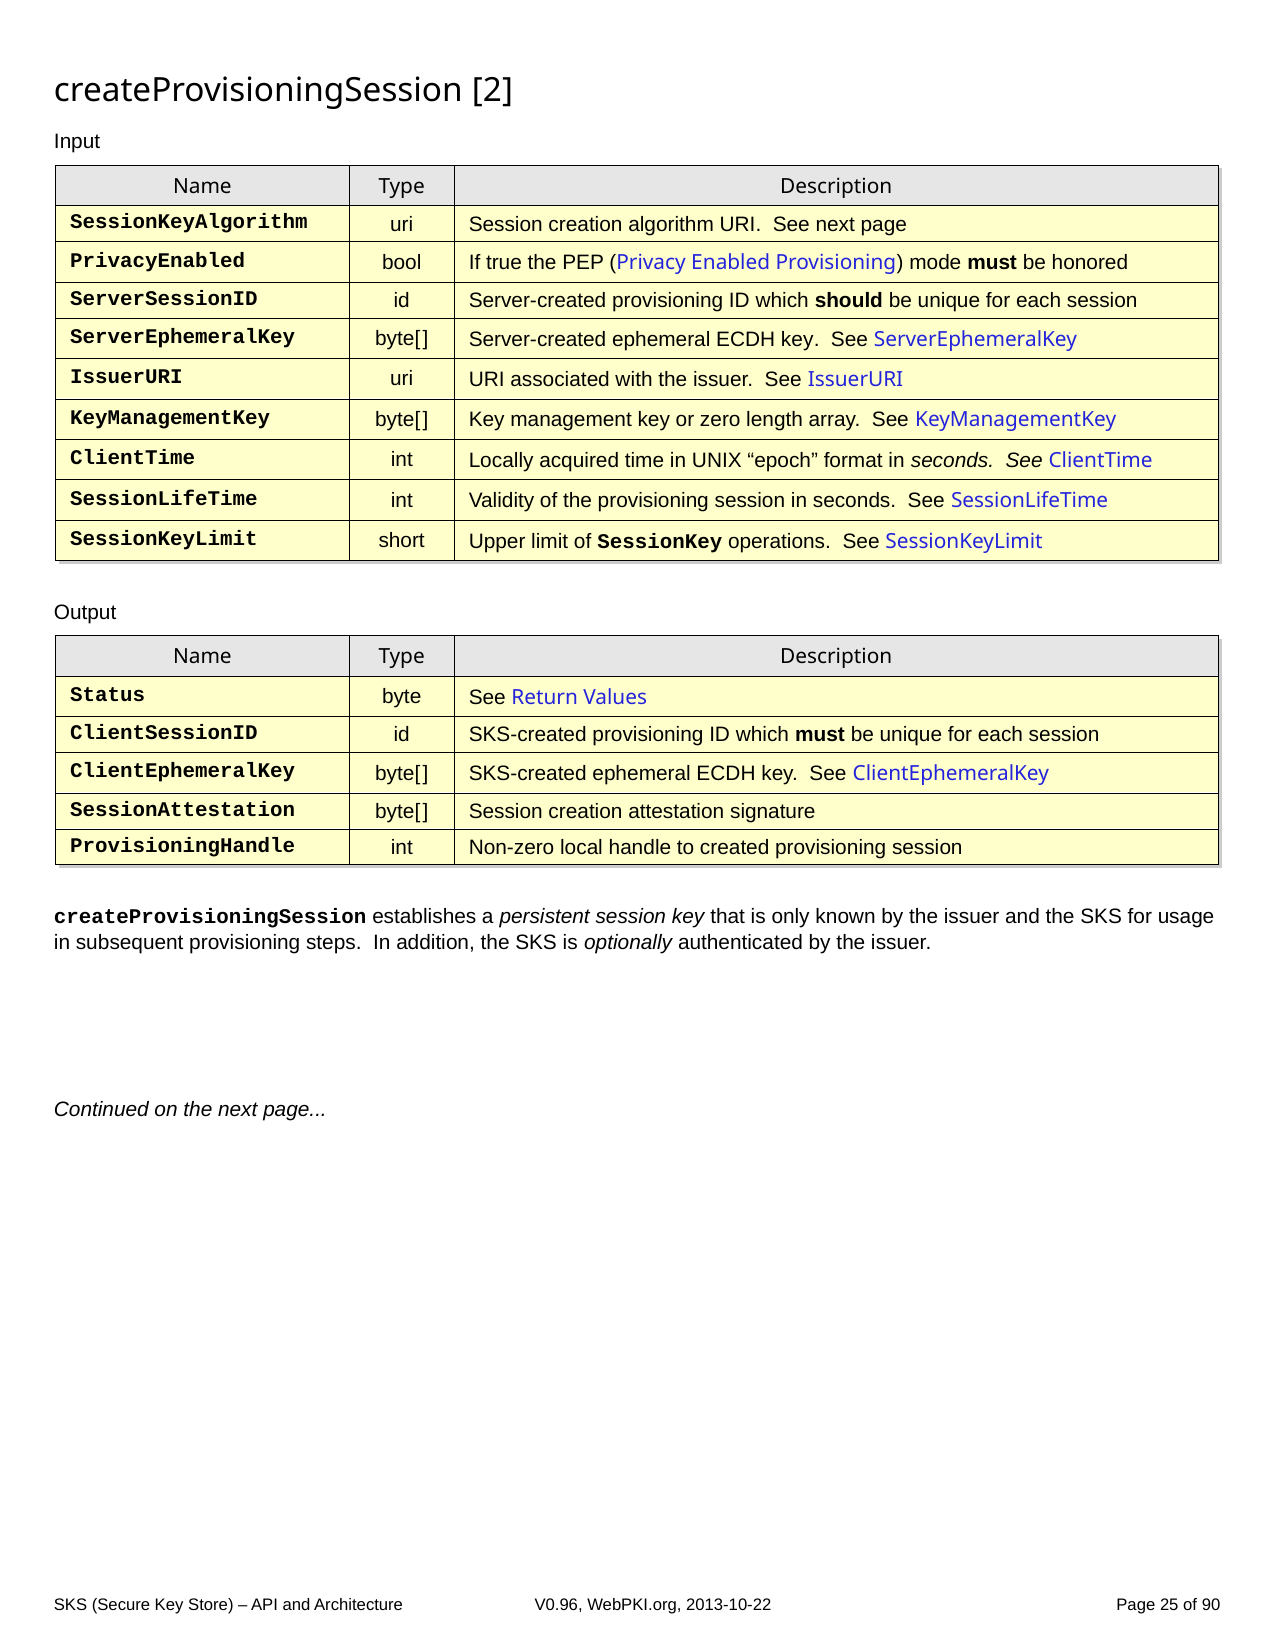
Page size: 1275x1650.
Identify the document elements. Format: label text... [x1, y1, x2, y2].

table_cell byte[ ] [350, 794, 454, 828]
table_cell ClientSessionID [56, 717, 349, 752]
table_cell See Return Values [455, 677, 1218, 716]
table_cell bool [350, 242, 454, 282]
table_header Description [455, 166, 1218, 205]
table_cell byte[ ] [350, 400, 454, 439]
table_cell IssuerURI [56, 359, 349, 398]
table_cell SKS-created ephemeral ECDH key. See ClientEphemeralKey [455, 753, 1218, 792]
table_cell id [350, 717, 454, 752]
text Output [54, 599, 1221, 623]
table_header Type [350, 636, 454, 676]
table_cell ServerSessionID [56, 283, 349, 318]
table_cell Server-created provisioning ID which should be unique for each session [455, 283, 1218, 318]
table_cell int [350, 830, 454, 864]
table_cell ProvisioningHandle [56, 830, 349, 864]
table_cell SessionAttestation [56, 794, 349, 828]
table_cell byte [350, 677, 454, 716]
text Input [54, 129, 1221, 153]
table_cell SessionKeyLimit [56, 521, 349, 560]
table_cell Validity of the provisioning session in seconds. See SessionLifeTime [455, 480, 1218, 520]
table_cell SKS-created provisioning ID which must be unique for each session [455, 717, 1218, 752]
table_header Type [350, 166, 454, 205]
table_cell Non-zero local handle to created provisioning session [455, 830, 1218, 864]
table_cell id [350, 283, 454, 318]
table_cell KeyManagementKey [56, 400, 349, 439]
table_cell byte[ ] [350, 319, 454, 358]
table_cell Status [56, 677, 349, 716]
table_cell int [350, 480, 454, 520]
table_header Name [56, 166, 349, 205]
text Continued on the next page... [54, 1096, 1221, 1120]
table_cell URI associated with the issuer. See IssuerURI [455, 359, 1218, 398]
table_cell If true the PEP (Privacy Enabled Provisioning) mode must be honored [455, 242, 1218, 282]
table_cell byte[ ] [350, 753, 454, 792]
subtitle createProvisioningSession [2] [54, 66, 1221, 111]
table_header Name [56, 636, 349, 676]
table_cell uri [350, 359, 454, 398]
table_header Description [455, 636, 1218, 676]
table_cell Session creation attestation signature [455, 794, 1218, 828]
table_cell PrivacyEnabled [56, 242, 349, 282]
table_cell Locally acquired time in UNIX “epoch” format in seconds. See ClientTime [455, 440, 1218, 479]
table_cell ServerEphemeralKey [56, 319, 349, 358]
table_cell uri [350, 206, 454, 241]
table_cell Session creation algorithm URI. See next page [455, 206, 1218, 241]
table_cell short [350, 521, 454, 560]
table_cell Server-created ephemeral ECDH key. See ServerEphemeralKey [455, 319, 1218, 358]
table_cell Upper limit of SessionKey operations. See SessionKeyLimit [455, 521, 1218, 560]
table_cell Key management key or zero length array. See KeyManagementKey [455, 400, 1218, 439]
table_cell SessionLifeTime [56, 480, 349, 520]
text createProvisioningSession establishes a persistent session key that is only known by the issuer and the SKS for usage in subsequent provisioning steps. In addition, the SKS is optionally authenticated by the issuer. [54, 904, 1221, 953]
table_cell ClientTime [56, 440, 349, 479]
table_cell ClientEphemeralKey [56, 753, 349, 792]
table_cell SessionKeyAlgorithm [56, 206, 349, 241]
table_cell int [350, 440, 454, 479]
